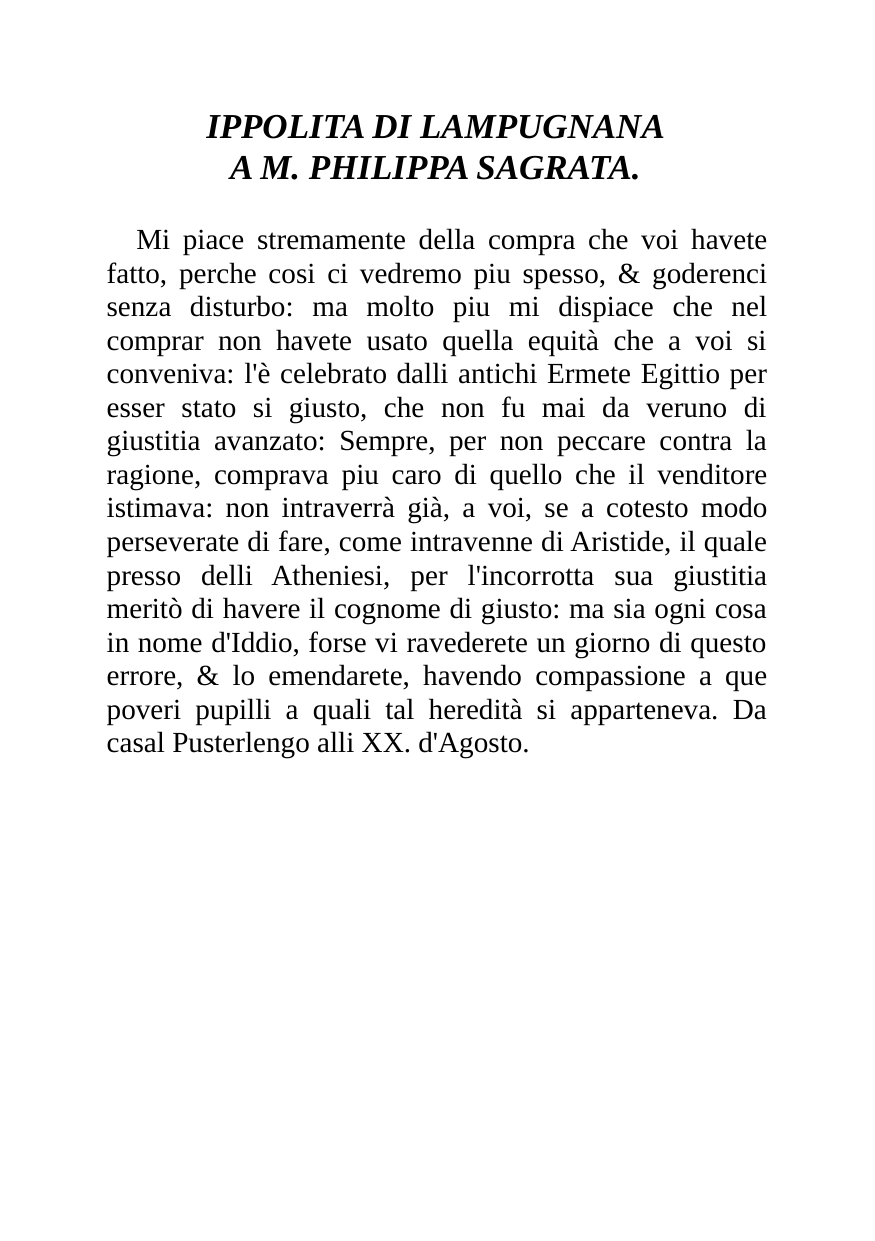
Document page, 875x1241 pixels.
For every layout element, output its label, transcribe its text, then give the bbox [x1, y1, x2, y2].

text Mi piace stremamente della compra che voi havete fatto, perche cosi ci vedremo piu spesso, & goderenci senza disturbo: ma molto piu mi dispiace che nel comprar non havete usato quella equità che a voi si conveniva: l'è celebrato dalli antichi Ermete Egittio per esser stato si giusto, che non fu mai da veruno di giustitia avanzato: Sempre, per non peccare contra la ragione, comprava piu caro di quello che il venditore istimava: non intraverrà già, a voi, se a cotesto modo perseverate di fare, come intravenne di Aristide, il quale presso delli Atheniesi, per l'incorrotta sua giustitia meritò di havere il cognome di giusto: ma sia ogni cosa in nome d'Iddio, forse vi ravederete un giorno di questo errore, & lo emendarete, havendo compassione a que poveri pupilli a quali tal heredità si apparteneva. Da casal Pusterlengo alli XX. d'Agosto. [106, 222, 768, 759]
subtitle IPPOLITA DI LAMPUGNANA A M. PHILIPPA SAGRATA. [106, 106, 768, 187]
